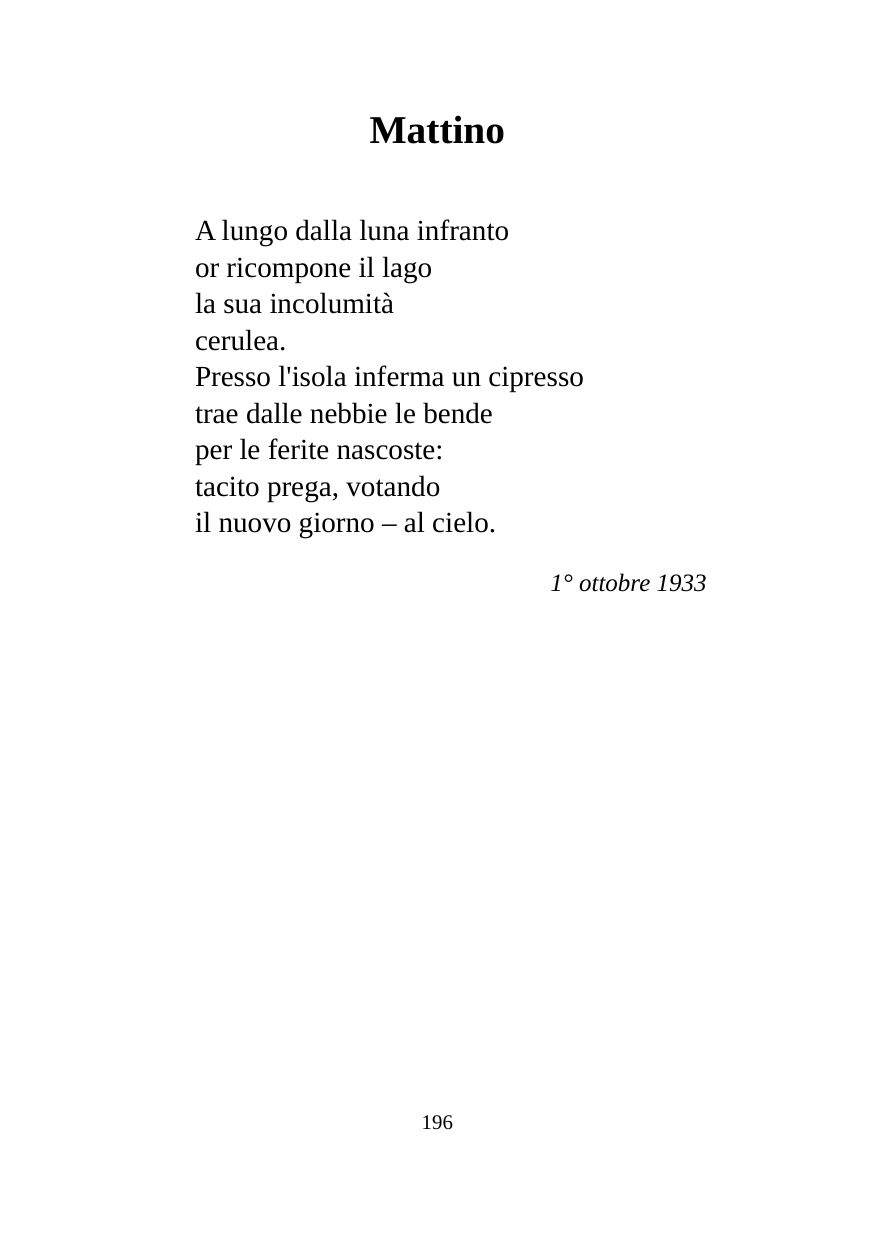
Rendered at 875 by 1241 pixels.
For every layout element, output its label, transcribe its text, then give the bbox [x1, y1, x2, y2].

text Presso l'isola inferma un cipresso [195, 359, 768, 393]
text tacito prega, votando [195, 469, 768, 502]
text A lungo dalla luna infranto [195, 213, 768, 247]
subtitle Mattino [106, 106, 768, 152]
text il nuovo giorno – al cielo. [195, 505, 768, 539]
text per le ferite nascoste: [195, 432, 768, 466]
text cerulea. [195, 323, 768, 356]
text la sua incolumità [195, 286, 768, 320]
text or ricompone il lago [195, 250, 768, 283]
text 1° ottobre 1933 [106, 568, 709, 597]
text trae dalle nebbie le bende [195, 396, 768, 429]
